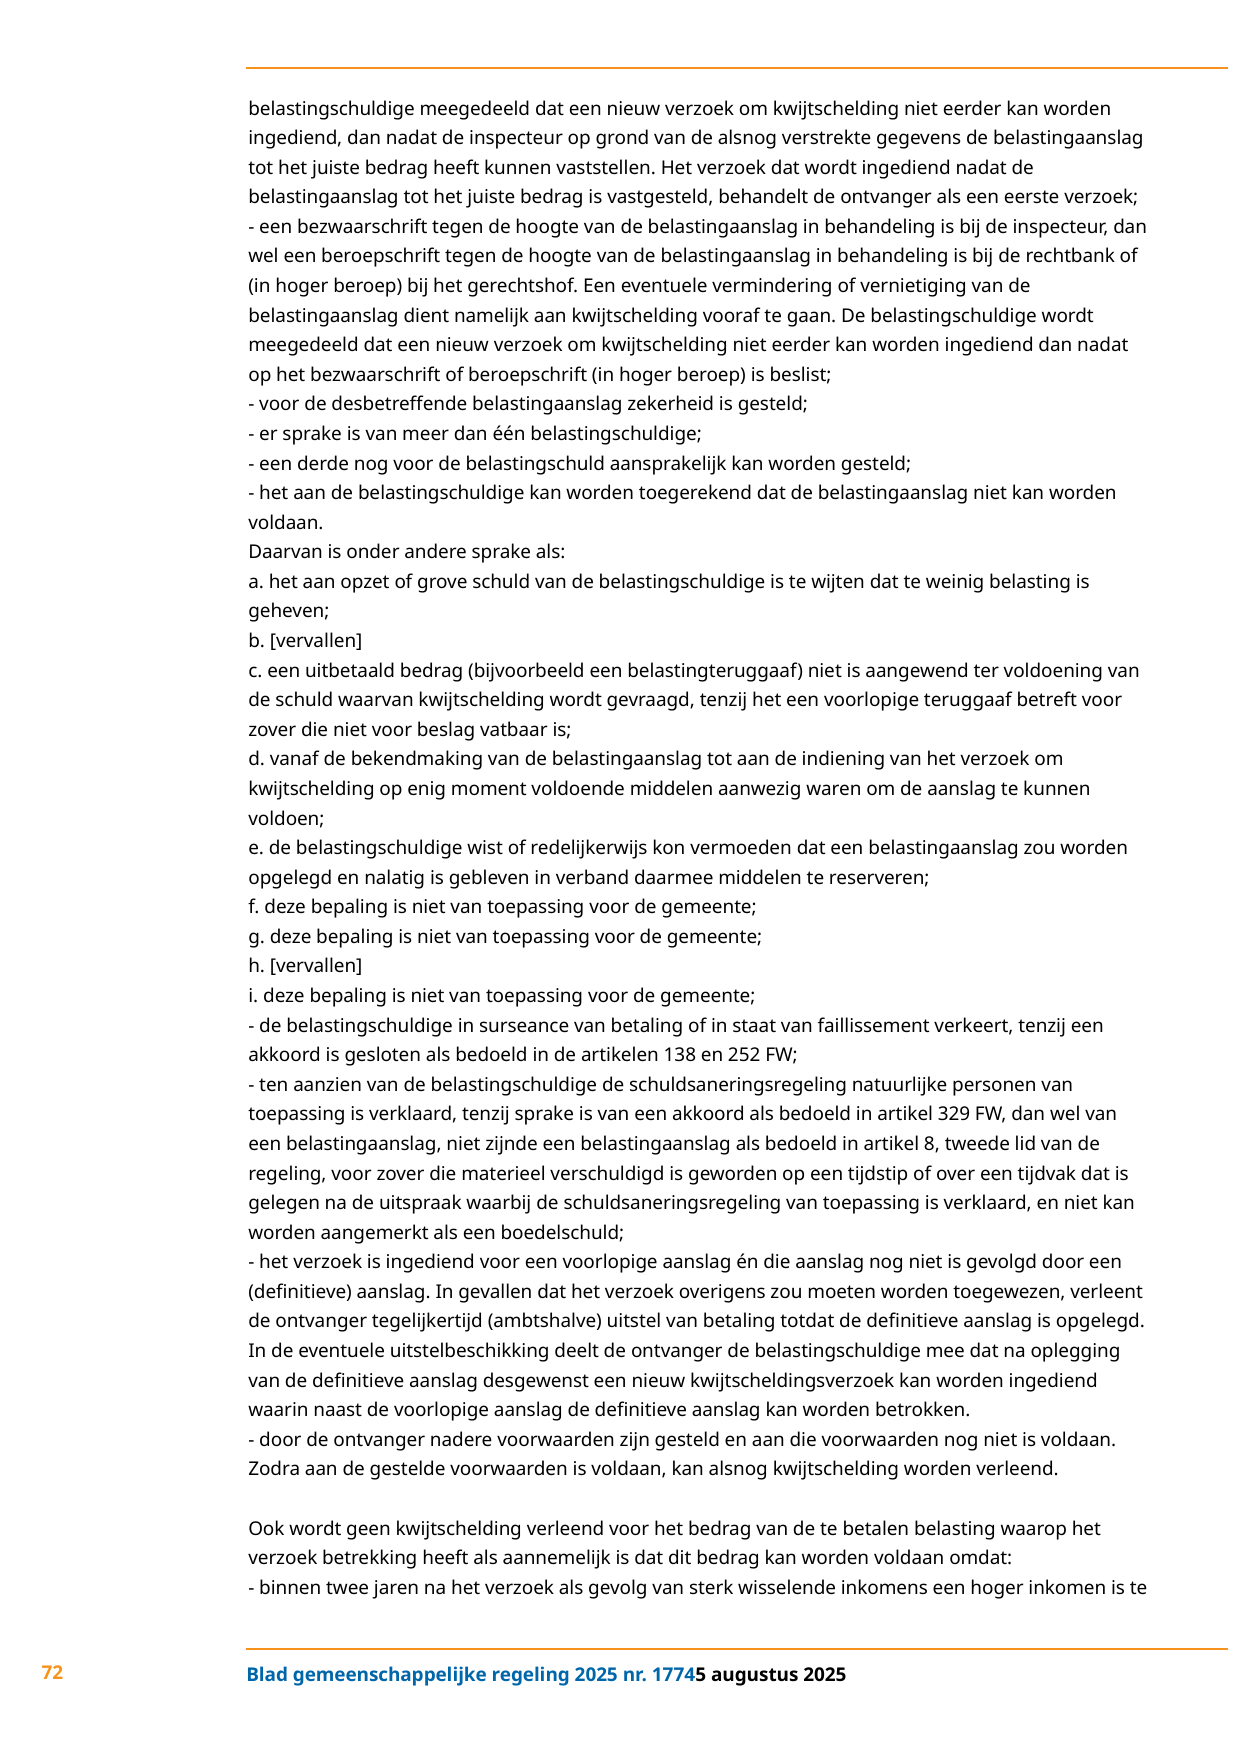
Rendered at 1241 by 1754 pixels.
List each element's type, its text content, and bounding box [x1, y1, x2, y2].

text belastingschuldige meegedeeld dat een nieuw verzoek om kwijtschelding niet eerder kan worden ingediend, dan nadat de inspecteur op grond van de alsnog verstrekte gegevens de belastingaanslag tot het juiste bedrag heeft kunnen vaststellen. Het verzoek dat wordt ingediend nadat de belastingaanslag tot het juiste bedrag is vastgesteld, behandelt de ontvanger als een eerste verzoek; [248, 95, 1152, 209]
text - een bezwaarschrift tegen de hoogte van de belastingaanslag in behandeling is bij de inspecteur, dan wel een beroepschrift tegen de hoogte van de belastingaanslag in behandeling is bij de rechtbank of (in hoger beroep) bij het gerechtshof. Een eventuele vermindering of vernietiging van de belastingaanslag dient namelijk aan kwijtschelding vooraf te gaan. De belastingschuldige wordt meegedeeld dat een nieuw verzoek om kwijtschelding niet eerder kan worden ingediend dan nadat op het bezwaarschrift of beroepschrift (in hoger beroep) is beslist; [248, 213, 1152, 387]
text - er sprake is van meer dan één belastingschuldige; [248, 420, 1152, 446]
text - binnen twee jaren na het verzoek als gevolg van sterk wisselende inkomens een hoger inkomen is te [248, 1574, 1152, 1600]
text b. [vervallen] [248, 627, 1152, 653]
text e. de belastingschuldige wist of redelijkerwijs kon vermoeden dat een belastingaanslag zou worden opgelegd en nalatig is gebleven in verband daarmee middelen te reserveren; [248, 834, 1152, 890]
text a. het aan opzet of grove schuld van de belastingschuldige is te wijten dat te weinig belasting is geheven; [248, 568, 1152, 623]
picture [41, 47, 231, 172]
text - het aan de belastingschuldige kan worden toegerekend dat de belastingaanslag niet kan worden voldaan. [248, 479, 1152, 535]
text d. vanaf de bekendmaking van de belastingaanslag tot aan de indiening van het verzoek om kwijtschelding op enig moment voldoende middelen aanwezig waren om de aanslag te kunnen voldoen; [248, 746, 1152, 831]
text - een derde nog voor de belastingschuld aansprakelijk kan worden gesteld; [248, 450, 1152, 476]
text Ook wordt geen kwijtschelding verleend voor het bedrag van de te betalen belasting waarop het verzoek betrekking heeft als aannemelijk is dat dit bedrag kan worden voldaan omdat: [248, 1515, 1152, 1570]
text i. deze bepaling is niet van toepassing voor de gemeente; [248, 982, 1152, 1008]
text h. [vervallen] [248, 953, 1152, 978]
text - het verzoek is ingediend voor een voorlopige aanslag én die aanslag nog niet is gevolgd door een (definitieve) aanslag. In gevallen dat het verzoek overigens zou moeten worden toegewezen, verleent de ontvanger tegelijkertijd (ambtshalve) uitstel van betaling totdat de definitieve aanslag is opgelegd. In de eventuele uitstelbeschikking deelt de ontvanger de belastingschuldige mee dat na oplegging van de definitieve aanslag desgewenst een nieuw kwijtscheldingsverzoek kan worden ingediend waarin naast de voorlopige aanslag de definitieve aanslag kan worden betrokken. [248, 1248, 1152, 1422]
text c. een uitbetaald bedrag (bijvoorbeeld een belastingteruggaaf) niet is aangewend ter voldoening van de schuld waarvan kwijtschelding wordt gevraagd, tenzij het een voorlopige teruggaaf betreft voor zover die niet voor beslag vatbaar is; [248, 657, 1152, 742]
text - ten aanzien van de belastingschuldige de schuldsaneringsregeling natuurlijke personen van toepassing is verklaard, tenzij sprake is van een akkoord als bedoeld in artikel 329 FW, dan wel van een belastingaanslag, niet zijnde een belastingaanslag als bedoeld in artikel 8, tweede lid van de regeling, voor zover die materieel verschuldigd is geworden op een tijdstip of over een tijdvak dat is gelegen na de uitspraak waarbij de schuldsaneringsregeling van toepassing is verklaard, en niet kan worden aangemerkt als een boedelschuld; [248, 1071, 1152, 1245]
text - voor de desbetreffende belastingaanslag zekerheid is gesteld; [248, 391, 1152, 416]
text g. deze bepaling is niet van toepassing voor de gemeente; [248, 923, 1152, 949]
text - de belastingschuldige in surseance van betaling of in staat van faillissement verkeert, tenzij een akkoord is gesloten als bedoeld in de artikelen 138 en 252 FW; [248, 1012, 1152, 1067]
text - door de ontvanger nadere voorwaarden zijn gesteld en aan die voorwaarden nog niet is voldaan. Zodra aan de gestelde voorwaarden is voldaan, kan alsnog kwijtschelding worden verleend. [248, 1426, 1152, 1481]
text f. deze bepaling is niet van toepassing voor de gemeente; [248, 893, 1152, 919]
text Daarvan is onder andere sprake als: [248, 538, 1152, 564]
